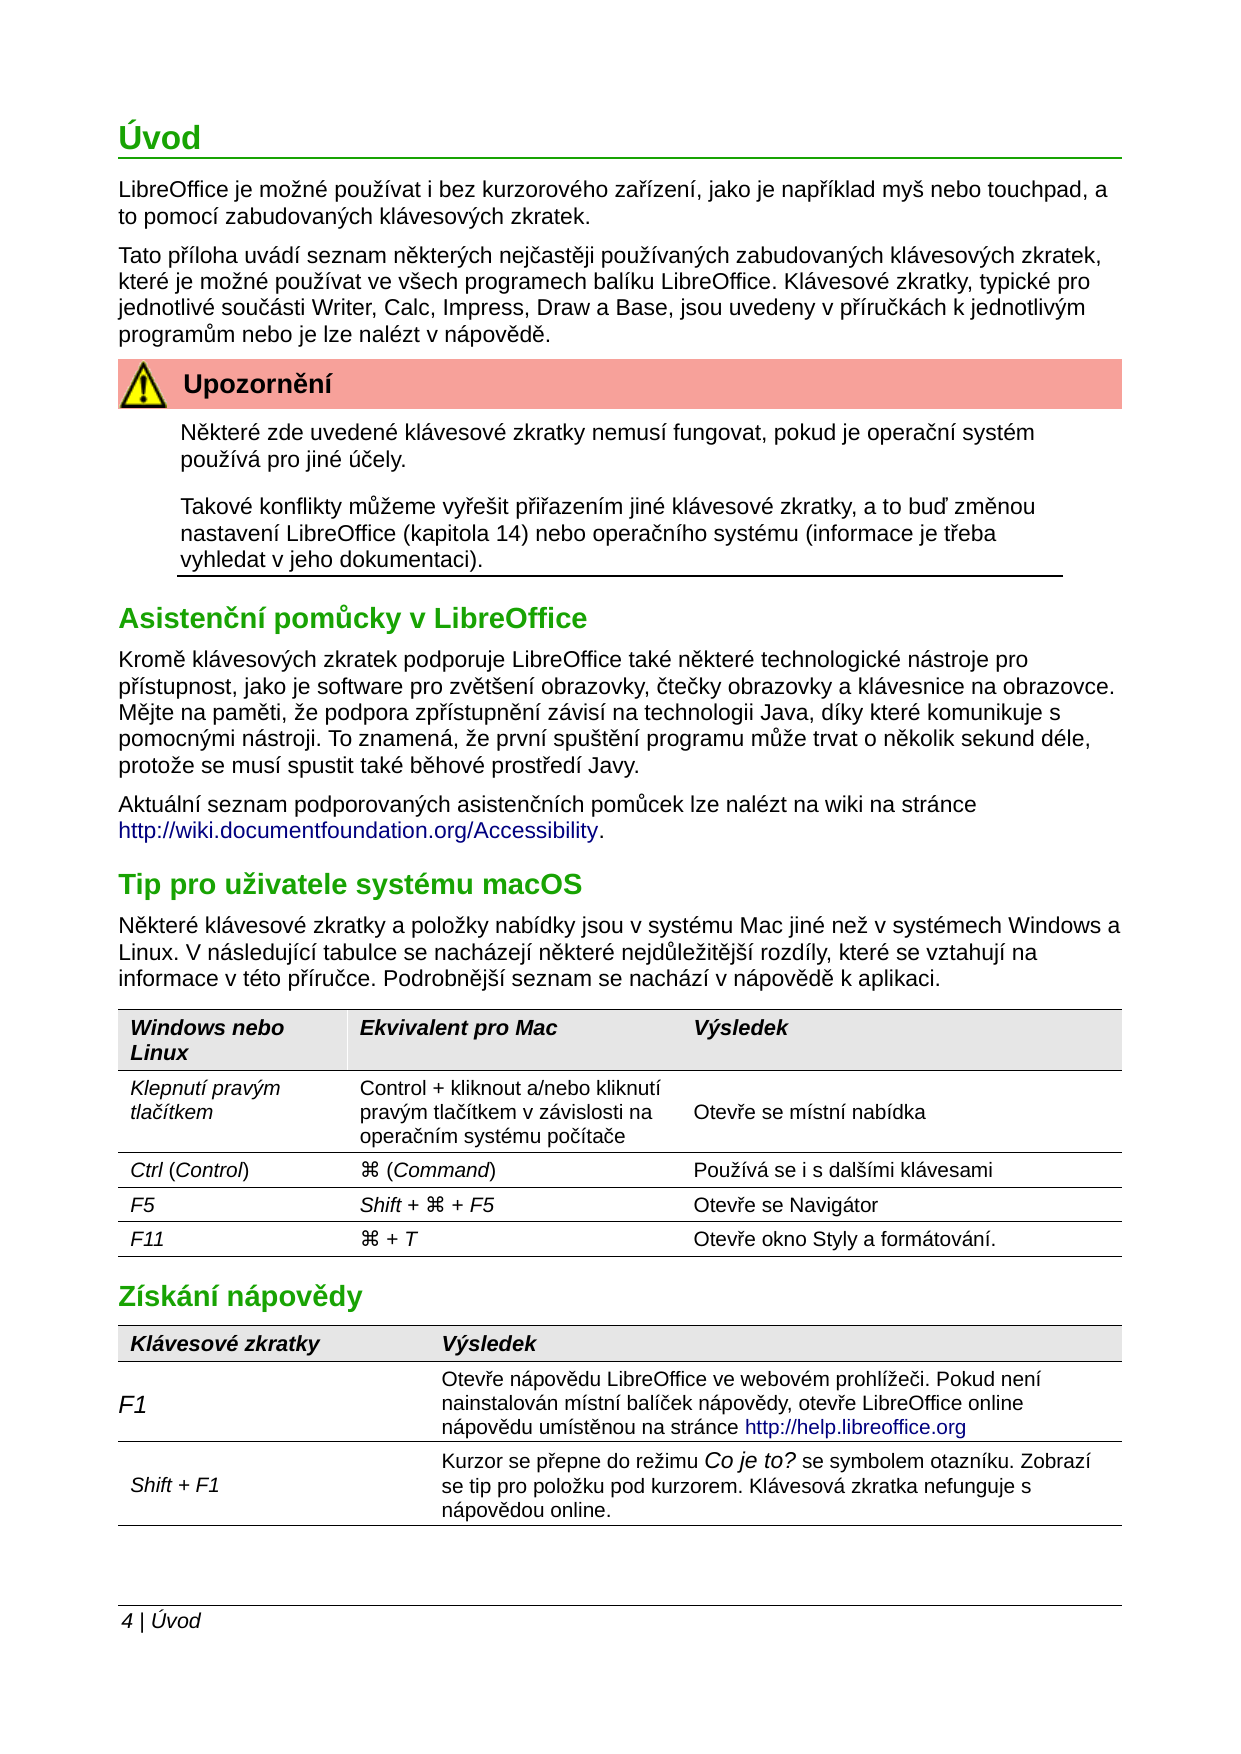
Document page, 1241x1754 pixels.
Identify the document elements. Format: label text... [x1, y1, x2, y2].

table_cell Kurzor se přepne do režimu Co je to? se symbolem otazníku. Zobrazí se tip pro položku pod kurzorem. Klávesová zkratka nefunguje s nápovědou online. [429, 1442, 1122, 1525]
table_header Ekvivalent pro Mac [348, 1010, 681, 1070]
subtitle Upozornění [118, 359, 1122, 409]
subtitle Asistenční pomůcky v LibreOffice [118, 601, 1122, 634]
subtitle Tip pro uživatele systému macOS [118, 867, 1122, 900]
table_cell Otevře okno Styly a formátování. [681, 1222, 1122, 1256]
subtitle Úvod [118, 118, 1122, 157]
text Některé zde uvedené klávesové zkratky nemusí fungovat, pokud je operační systém používá pro jiné účely. [177, 416, 1063, 472]
table_cell F5 [118, 1188, 347, 1221]
table_cell Otevře se místní nabídka [681, 1071, 1122, 1152]
table_cell Shift + F1 [118, 1442, 429, 1525]
table_cell Klepnutí pravým tlačítkem [118, 1071, 347, 1152]
table_cell ⌘ + T [348, 1222, 681, 1256]
table_cell F1 [118, 1362, 429, 1441]
table_header Klávesové zkratky [118, 1326, 429, 1361]
table_header Výsledek [681, 1010, 1122, 1070]
subtitle Získání nápovědy [118, 1279, 1122, 1313]
table_cell Ctrl (Control) [118, 1153, 347, 1187]
picture [119, 360, 167, 408]
table_cell ⌘ (Command) [348, 1153, 681, 1187]
table_cell Otevře se Navigátor [681, 1188, 1122, 1221]
text Kromě klávesových zkratek podporuje LibreOffice také některé technologické nástroje pro přístupnost, jako je software pro zvětšení obrazovky, čtečky obrazovky a klávesnice na obrazovce. Mějte na paměti, že podpora zpřístupnění závisí na technologii Java, díky které komunikuje s pomocnými nástroji. To znamená, že první spuštění programu může trvat o několik sekund déle, protože se musí spustit také běhové prostředí Javy. [118, 646, 1122, 778]
text LibreOffice je možné používat i bez kurzorového zařízení, jako je například myš nebo touchpad, a to pomocí zabudovaných klávesových zkratek. [118, 176, 1122, 229]
text Některé klávesové zkratky a položky nabídky jsou v systému Mac jiné než v systémech Windows a Linux. V následující tabulce se nacházejí některé nejdůležitější rozdíly, které se vztahují na informace v této příručce. Podrobnější seznam se nachází v nápovědě k aplikaci. [118, 912, 1122, 991]
table_cell Shift + ⌘ + F5 [348, 1188, 681, 1221]
table_cell Používá se i s dalšími klávesami [681, 1153, 1122, 1187]
table_header Výsledek [429, 1326, 1122, 1361]
table_cell Otevře nápovědu LibreOffice ve webovém prohlížeči. Pokud není nainstalován místní balíček nápovědy, otevře LibreOffice online nápovědu umístěnou na stránce http://help.libreoffice.org [429, 1362, 1122, 1441]
table_cell Control + kliknout a/nebo kliknutí pravým tlačítkem v závislosti na operačním systému počítače [348, 1071, 681, 1152]
table_header Windows nebo Linux [118, 1010, 347, 1070]
text Aktuální seznam podporovaných asistenčních pomůcek lze nalézt na wiki na stránce http://wiki.documentfoundation.org/Accessibility. [118, 791, 1122, 843]
table_cell F11 [118, 1222, 347, 1256]
text Takové konflikty můžeme vyřešit přiřazením jiné klávesové zkratky, a to buď změnou nastavení LibreOffice (kapitola 14) nebo operačního systému (informace je třeba vyhledat v jeho dokumentaci). [177, 490, 1063, 575]
text Tato příloha uvádí seznam některých nejčastěji používaných zabudovaných klávesových zkratek, které je možné používat ve všech programech balíku LibreOffice. Klávesové zkratky, typické pro jednotlivé součásti Writer, Calc, Impress, Draw a Base, jsou uvedeny v příručkách k jednotlivým programům nebo je lze nalézt v nápovědě. [118, 242, 1122, 347]
